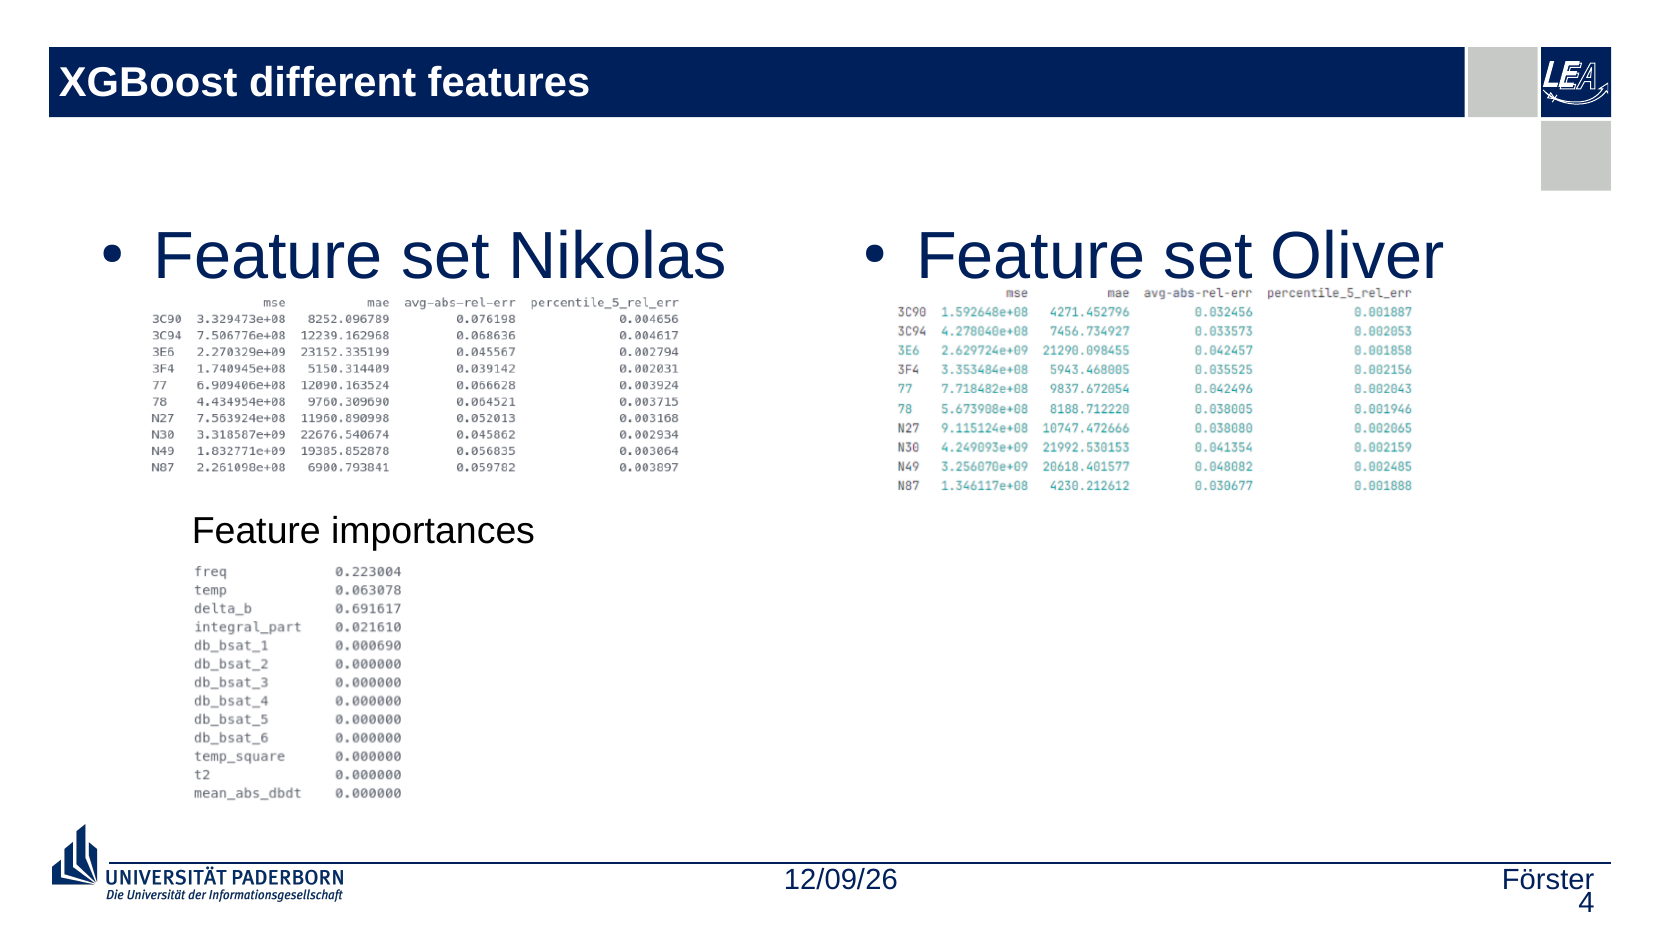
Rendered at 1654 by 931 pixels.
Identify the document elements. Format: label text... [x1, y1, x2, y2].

picture [151, 295, 680, 485]
picture [194, 562, 404, 802]
title XGBoost different features [59, 47, 1447, 117]
picture [52, 824, 343, 902]
picture [892, 287, 1424, 498]
list Feature set Nikolas [82, 217, 809, 758]
text_box Feature importances [177, 501, 591, 562]
list Feature set Oliver [845, 217, 1572, 758]
